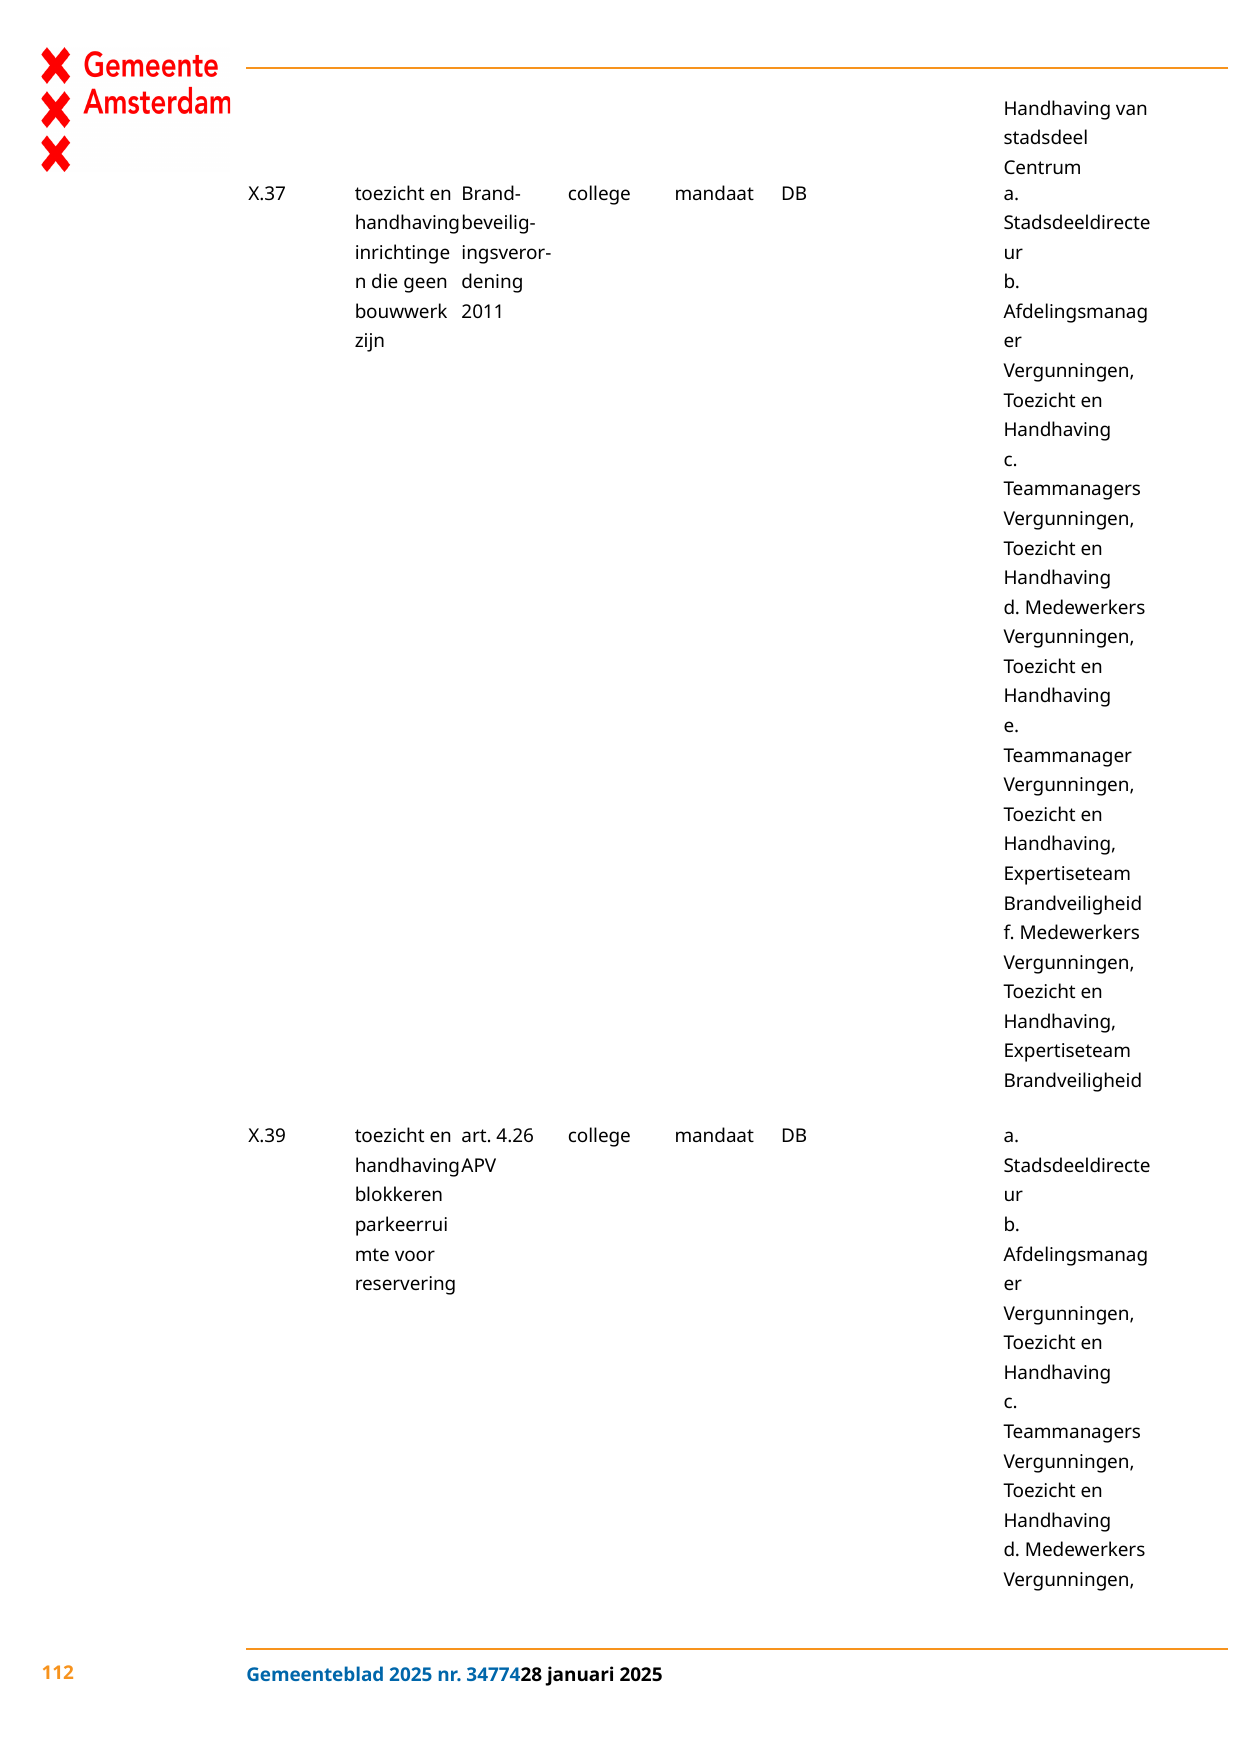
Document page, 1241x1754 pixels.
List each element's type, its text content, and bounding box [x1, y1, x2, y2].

table_cell toezicht en handhaving blokkeren parkeerruimte voor reservering [355, 1093, 461, 1592]
table_cell Handhaving van stadsdeel Centrum [1003, 95, 1152, 180]
table_cell mandaat [674, 1093, 781, 1592]
table_cell college [568, 180, 674, 1093]
table_cell art. 4.26 APV [461, 1093, 568, 1592]
table_cell a. Stadsdeeldirecteur b. Afdelingsmanager Vergunningen, Toezicht en Handhaving c. Teammanagers Vergunningen, Toezicht en Handhaving d. Medewerkers Vergunningen, Toezicht en Handhaving e. Teammanager Vergunningen, Toezicht en Handhaving, Expertiseteam Brandveiligheid f. Medewerkers Vergunningen, Toezicht en Handhaving, Expertiseteam Brandveiligheid [1003, 180, 1152, 1093]
table_cell a. Stadsdeeldirecteur b. Afdelingsmanager Vergunningen, Toezicht en Handhaving c. Teammanagers Vergunningen, Toezicht en Handhaving d. Medewerkers Vergunningen, [1003, 1093, 1152, 1592]
table_cell [248, 95, 354, 180]
table_cell [888, 180, 1003, 1093]
table_cell [888, 1093, 1003, 1592]
table_cell mandaat [674, 180, 781, 1093]
table_cell X.37 [248, 180, 354, 1093]
table_cell Brand-beveilig-ingsveror-dening 2011 [461, 180, 568, 1093]
table_cell [461, 95, 568, 180]
table_cell toezicht en handhaving inrichtingen die geen bouwwerk zijn [355, 180, 461, 1093]
table_cell [674, 95, 781, 180]
table_cell X.39 [248, 1093, 354, 1592]
table_cell [355, 95, 461, 180]
table_cell college [568, 1093, 674, 1592]
table_cell [568, 95, 674, 180]
table_cell DB [781, 180, 887, 1093]
table_cell [888, 95, 1003, 180]
table_cell [781, 95, 887, 180]
table_cell DB [781, 1093, 887, 1592]
picture [41, 47, 231, 172]
